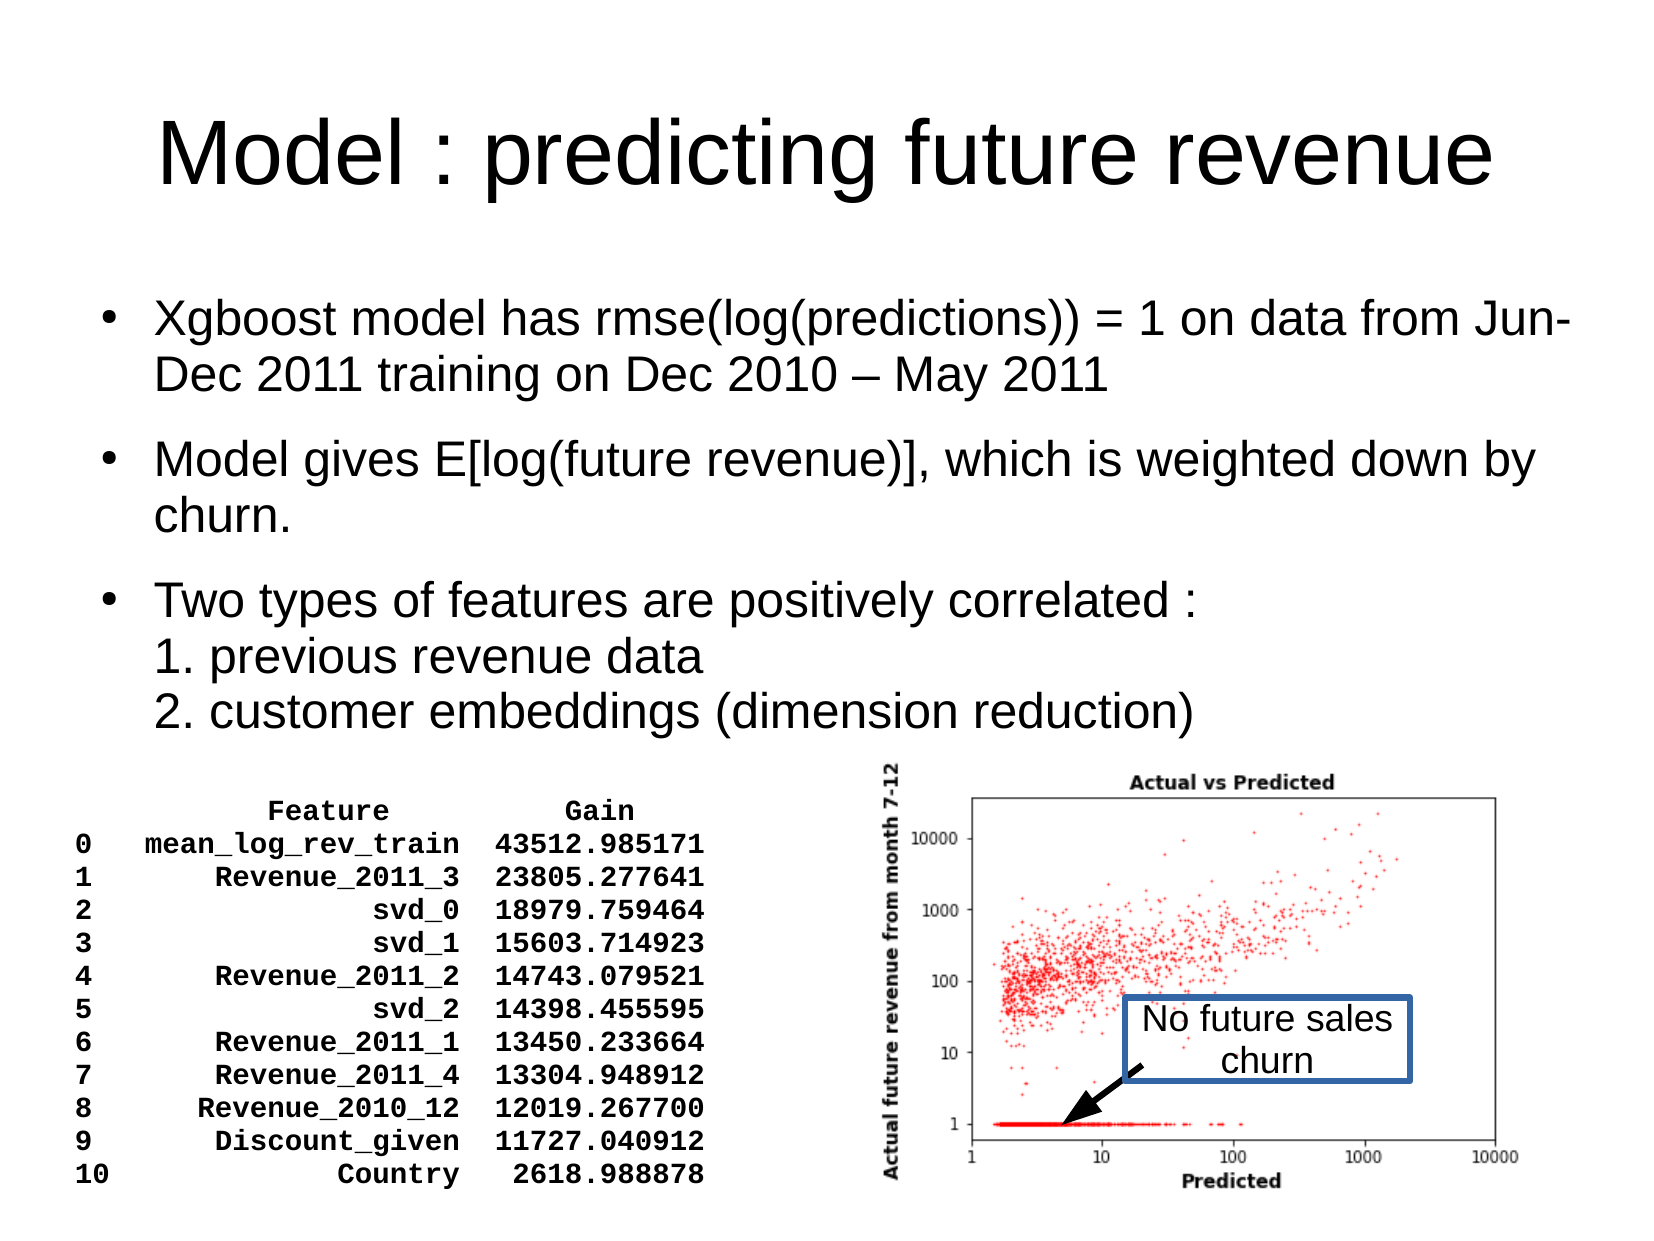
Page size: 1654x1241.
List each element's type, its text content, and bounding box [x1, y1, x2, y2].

list Xgboost model has rmse(log(predictions)) = 1 on data from Jun-Dec 2011 training on Dec 2010 – May 2011 Model gives E[log(future revenue)], which is weighted down by churn. Two types of features are positively correlated : 1. previous revenue data 2. customer embeddings (dimension reduction) [82, 290, 1591, 751]
title Model : predicting future revenue [82, 49, 1571, 257]
text_box Feature Gain 0 mean_log_rev_train 43512.985171 1 Revenue_2011_3 23805.277641 2 svd_0 18979.759464 3 svd_1 15603.714923 4 Revenue_2011_2 14743.079521 5 svd_2 14398.455595 6 Revenue_2011_1 13450.233664 7 Revenue_2011_4 13304.948912 8 Revenue_2010_12 12019.267700 9 Discount_given 11727.040912 10 Country 2618.988878 [60, 788, 856, 1241]
text_box No future sales churn [1125, 997, 1411, 1082]
picture [873, 749, 1531, 1204]
